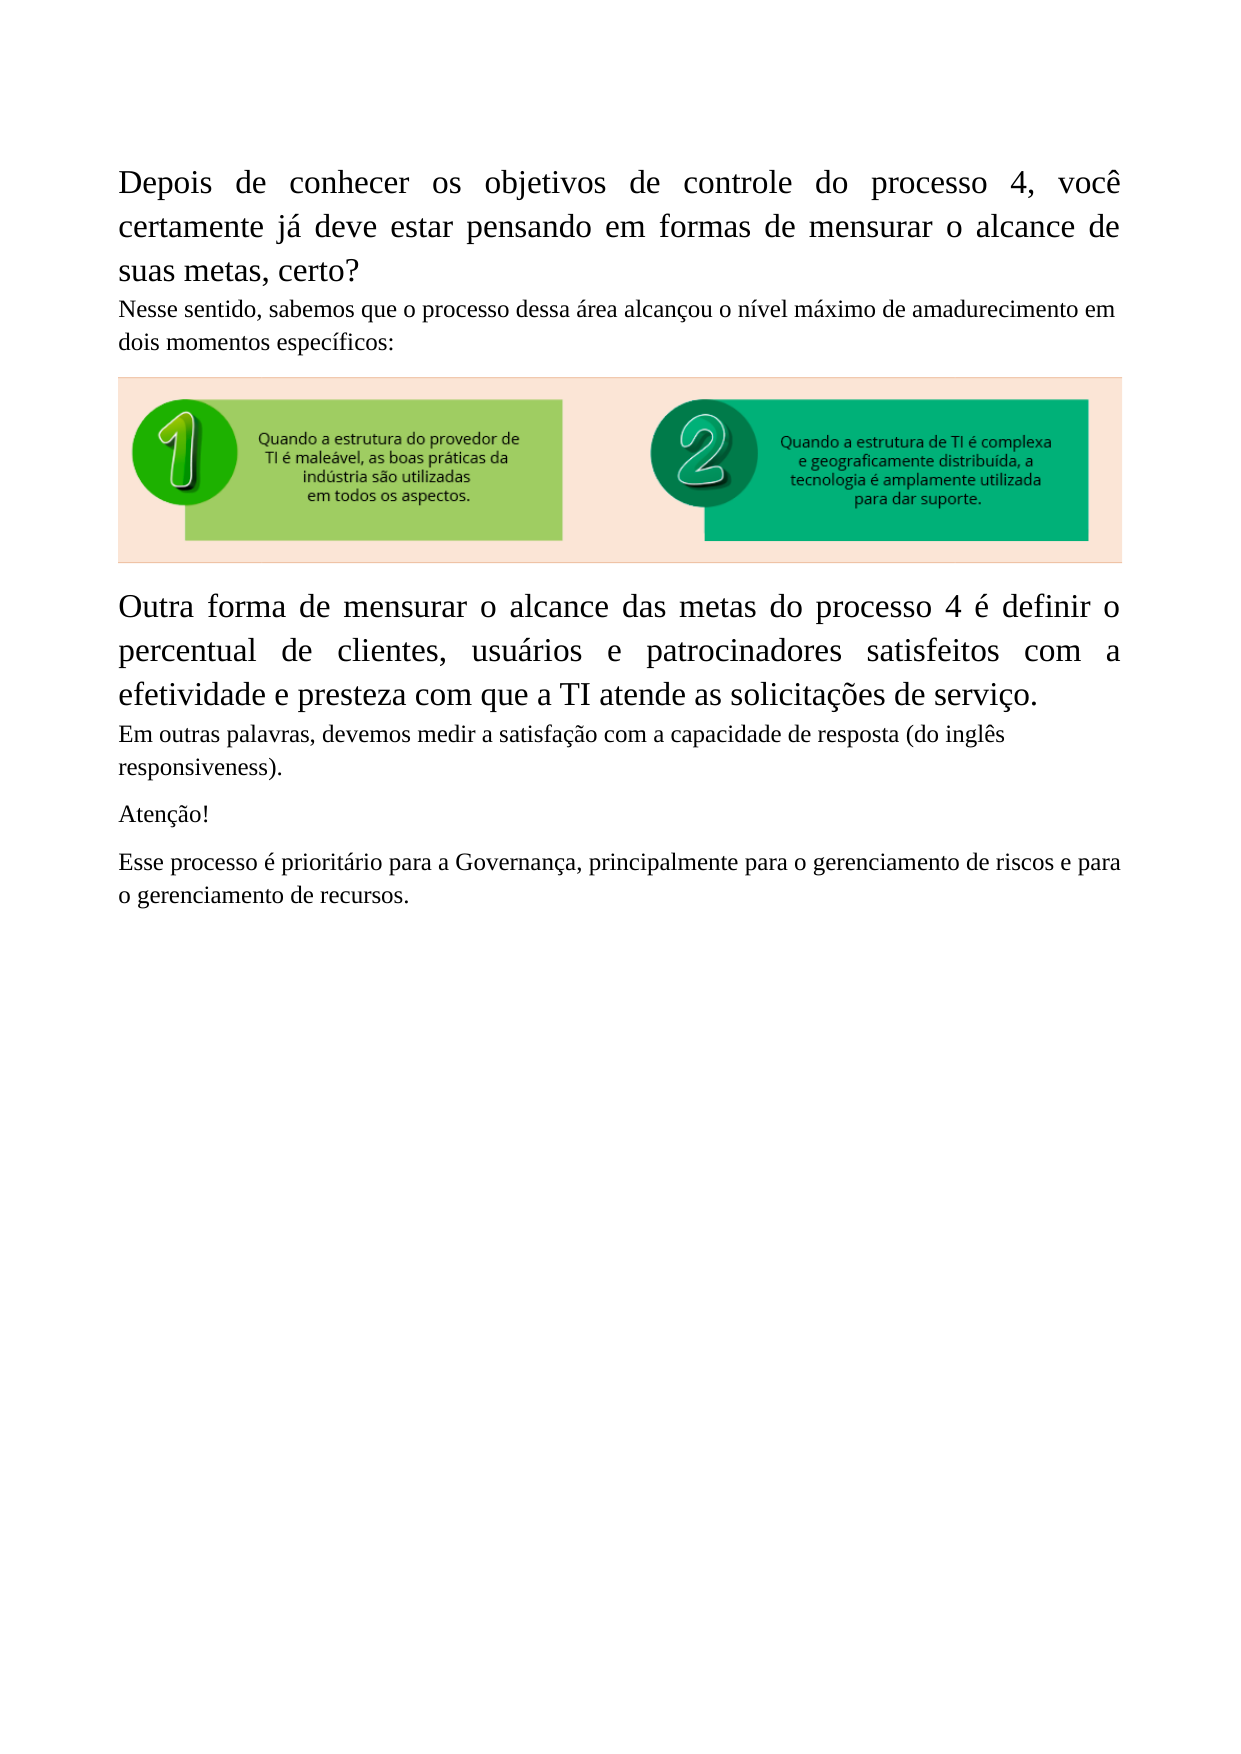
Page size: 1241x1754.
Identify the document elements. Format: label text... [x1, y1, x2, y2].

text Depois de conhecer os objetivos de controle do processo 4, você certamente já deve estar pensando em formas de mensurar o alcance de suas metas, certo? [118, 162, 1122, 289]
text Em outras palavras, devemos medir a satisfação com a capacidade de resposta (do inglês responsiveness). [118, 719, 1122, 780]
text Nesse sentido, sabemos que o processo dessa área alcançou o nível máximo de amadurecimento em dois momentos específicos: [118, 294, 1122, 356]
text Outra forma de mensurar o alcance das metas do processo 4 é definir o percentual de clientes, usuários e patrocinadores satisfeitos com a efetividade e presteza com que a TI atende as solicitações de serviço. [118, 581, 1122, 713]
picture [118, 375, 1123, 581]
text Atenção! [118, 799, 1122, 828]
text Esse processo é prioritário para a Governança, principalmente para o gerenciamento de riscos e para o gerenciamento de recursos. [118, 847, 1122, 909]
